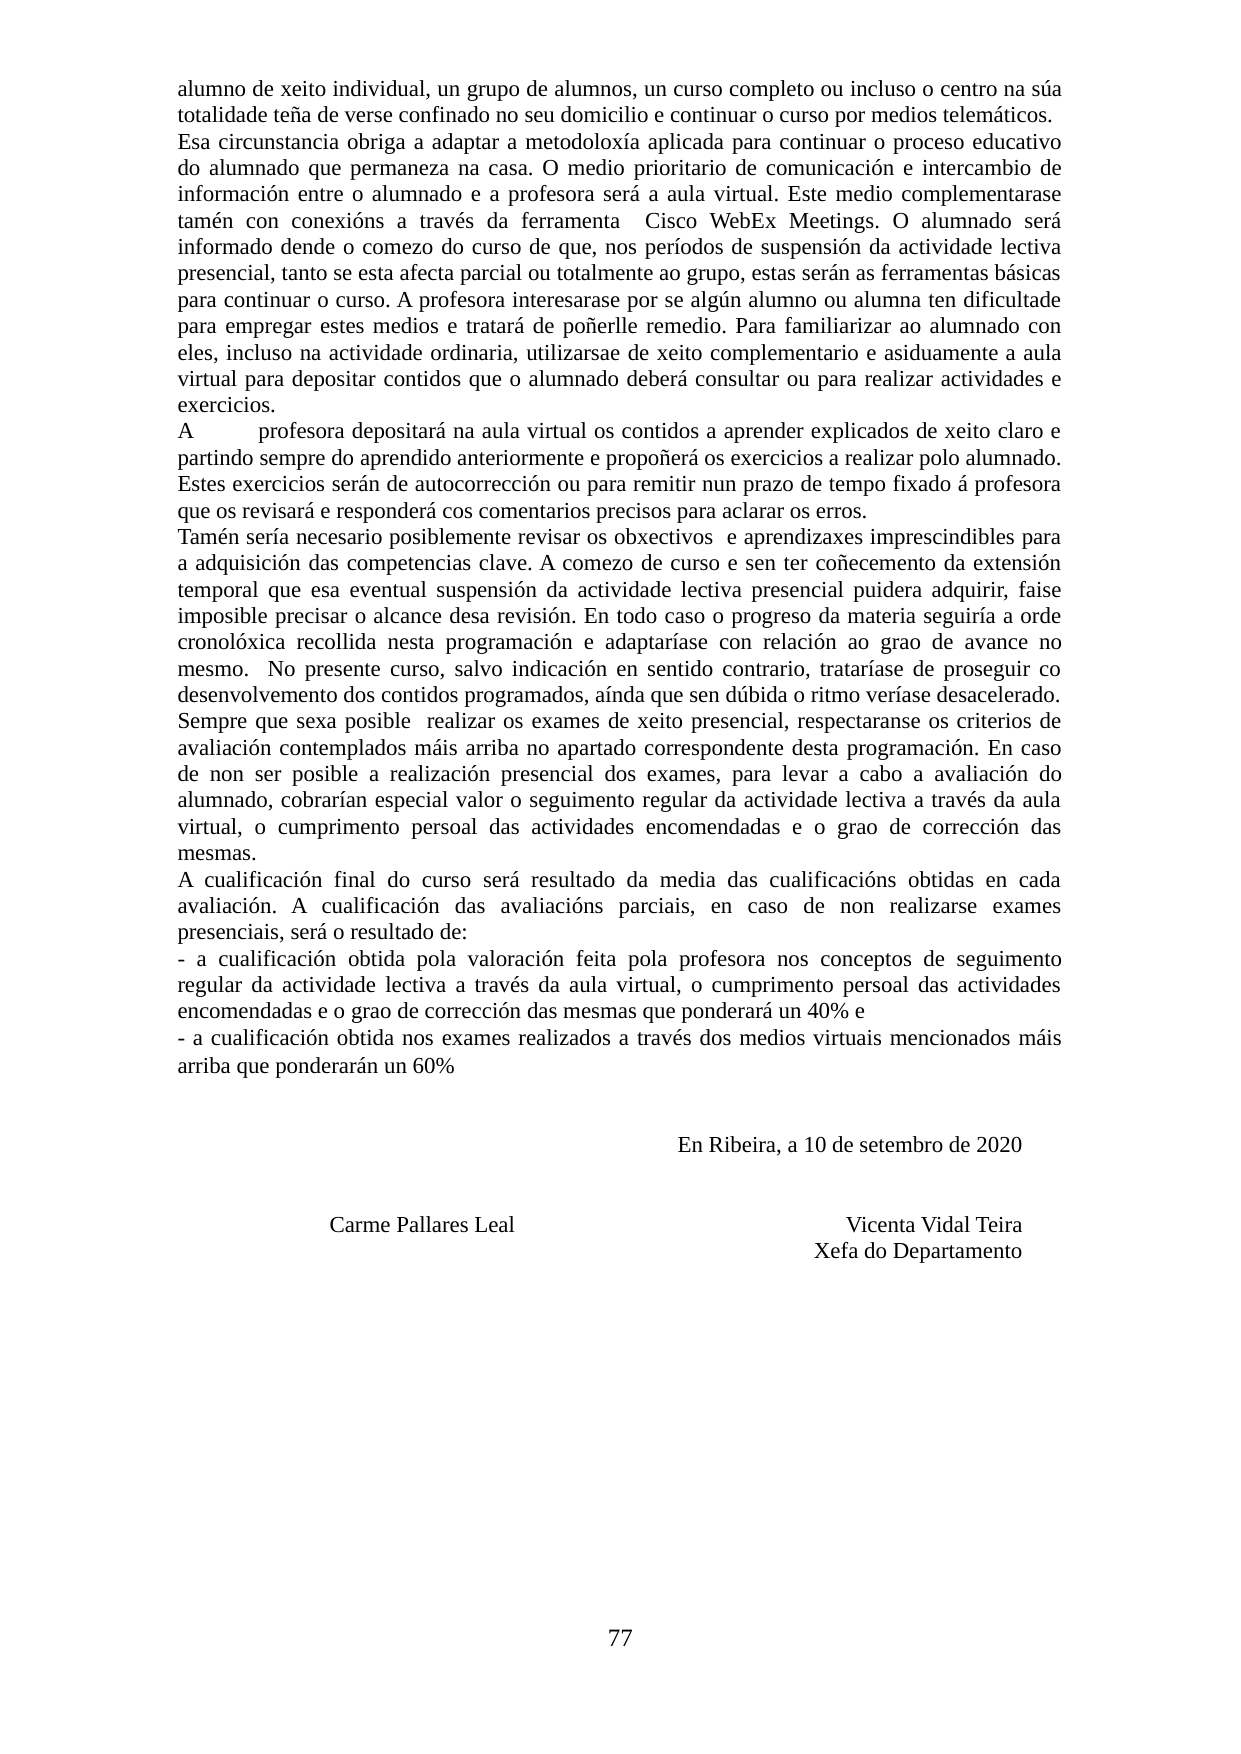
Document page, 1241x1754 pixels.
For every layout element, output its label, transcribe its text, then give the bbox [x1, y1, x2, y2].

text alumno de xeito individual, un grupo de alumnos, un curso completo ou incluso o centro na súa totalidade teña de verse confinado no seu domicilio e continuar o curso por medios telemáticos. [177, 75, 1063, 128]
text En Ribeira, a 10 de setembro de 2020 [252, 1132, 1022, 1158]
text Sempre que sexa posible realizar os exames de xeito presencial, respectaranse os criterios de avaliación contemplados máis arriba no apartado correspondente desta programación. En caso de non ser posible a realización presencial dos exames, para levar a cabo a avaliación do alumnado, cobrarían especial valor o seguimento regular da actividade lectiva a través da aula virtual, o cumprimento persoal das actividades encomendadas e o grao de corrección das mesmas. [177, 707, 1063, 866]
text Esa circunstancia obriga a adaptar a metodoloxía aplicada para continuar o proceso educativo do alumnado que permaneza na casa. O medio prioritario de comunicación e intercambio de información entre o alumnado e a profesora será a aula virtual. Este medio complementarase tamén con conexións a través da ferramenta Cisco WebEx Meetings. O alumnado será informado dende o comezo do curso de que, nos períodos de suspensión da actividade lectiva presencial, tanto se esta afecta parcial ou totalmente ao grupo, estas serán as ferramentas básicas para continuar o curso. A profesora interesarase por se algún alumno ou alumna ten dificultade para empregar estes medios e tratará de poñerlle remedio. Para familiarizar ao alumnado con eles, incluso na actividade ordinaria, utilizarsae de xeito complementario e asiduamente a aula virtual para depositar contidos que o alumnado deberá consultar ou para realizar actividades e exercicios. [177, 128, 1063, 418]
text Tamén sería necesario posiblemente revisar os obxectivos e aprendizaxes imprescindibles para a adquisición das competencias clave. A comezo de curso e sen ter coñecemento da extensión temporal que esa eventual suspensión da actividade lectiva presencial puidera adquirir, faise imposible precisar o alcance desa revisión. En todo caso o progreso da materia seguiría a orde cronolóxica recollida nesta programación e adaptaríase con relación ao grao de avance no mesmo. No presente curso, salvo indicación en sentido contrario, trataríase de proseguir co desenvolvemento dos contidos programados, aínda que sen dúbida o ritmo veríase desacelerado. [177, 523, 1063, 707]
text Xefa do Departamento [252, 1237, 1022, 1263]
text - a cualificación obtida nos exames realizados a través dos medios virtuais mencionados máis arriba que ponderarán un 60% [177, 1024, 1063, 1079]
text Carme Pallares Leal Vicenta Vidal Teira [252, 1211, 1022, 1237]
text A cualificación final do curso será resultado da media das cualificacións obtidas en cada avaliación. A cualificación das avaliacións parciais, en caso de non realizarse exames presenciais, será o resultado de: [177, 866, 1063, 945]
text - a cualificación obtida pola valoración feita pola profesora nos conceptos de seguimento regular da actividade lectiva a través da aula virtual, o cumprimento persoal das actividades encomendadas e o grao de corrección das mesmas que ponderará un 40% e [177, 945, 1063, 1024]
text A profesora depositará na aula virtual os contidos a aprender explicados de xeito claro e partindo sempre do aprendido anteriormente e propoñerá os exercicios a realizar polo alumnado. Estes exercicios serán de autocorrección ou para remitir nun prazo de tempo fixado á profesora que os revisará e responderá cos comentarios precisos para aclarar os erros. [177, 418, 1063, 523]
